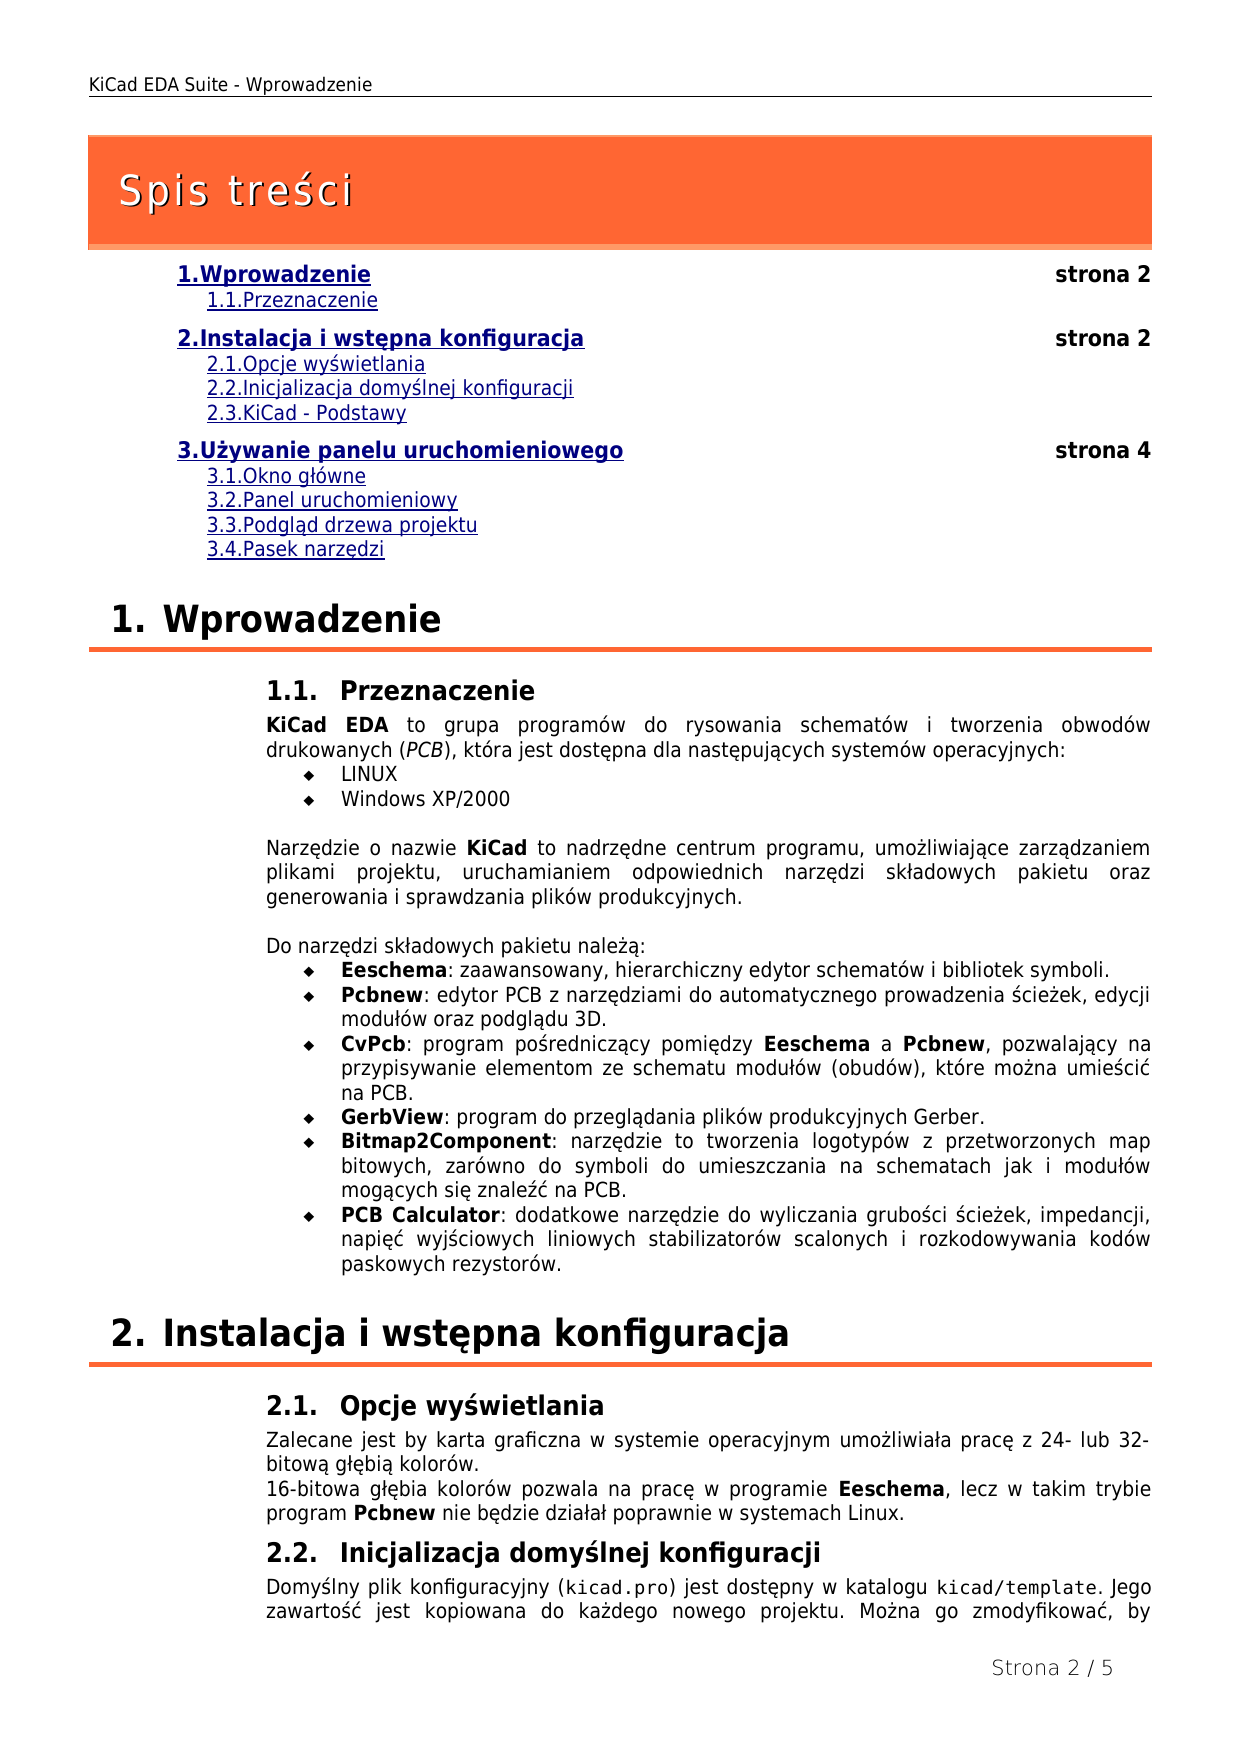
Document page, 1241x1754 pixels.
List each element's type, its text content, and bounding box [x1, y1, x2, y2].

text 2.Instalacja i wstępna konfiguracja strona 2 [177, 325, 1152, 352]
list CvPcb: program pośredniczący pomiędzy Eeschema a Pcbnew, pozwalający na przypisywanie elementom ze schematu modułów (obudów), które można umieścić na PCB. [303, 1031, 1152, 1105]
text 3.2.Panel uruchomieniowy [207, 488, 1152, 513]
text 3.4.Pasek narzędzi [207, 537, 1152, 562]
text 3.1.Okno główne [207, 464, 1152, 488]
text 1.Wprowadzenie strona 2 [177, 261, 1152, 288]
text KiCad EDA to grupa programów do rysowania schematów i tworzenia obwodów drukowanych (PCB), która jest dostępna dla następujących systemów operacyjnych: [266, 713, 1152, 762]
subtitle Instalacja i wstępna konfiguracja [88, 1306, 1152, 1367]
text 3.Używanie panelu uruchomieniowego strona 4 [177, 437, 1152, 464]
text Narzędzie o nazwie KiCad to nadrzędne centrum programu, umożliwiające zarządzaniem plikami projektu, uruchamianiem odpowiednich narzędzi składowych pakietu oraz generowania i sprawdzania plików produkcyjnych. [266, 836, 1152, 909]
text 2.1.Opcje wyświetlania [207, 352, 1152, 376]
text Do narzędzi składowych pakietu należą: [266, 933, 1152, 958]
list Bitmap2Component: narzędzie to tworzenia logotypów z przetworzonych map bitowych, zarówno do symboli do umieszczania na schematach jak i modułów mogących się znaleźć na PCB. [303, 1129, 1152, 1203]
list Pcbnew: edytor PCB z narzędziami do automatycznego prowadzenia ścieżek, edycji modułów oraz podglądu 3D. [303, 982, 1152, 1031]
text 1.1.Przeznaczenie [207, 288, 1152, 313]
subtitle Wprowadzenie [88, 591, 1152, 652]
list Eeschema: zaawansowany, hierarchiczny edytor schematów i bibliotek symboli. [303, 958, 1152, 982]
text 2.2.Inicjalizacja domyślnej konfiguracji [207, 376, 1152, 401]
subtitle Przeznaczenie [266, 676, 1152, 707]
list PCB Calculator: dodatkowe narzędzie do wyliczania grubości ścieżek, impedancji, napięć wyjściowych liniowych stabilizatorów scalonych i rozkodowywania kodów paskowych rezystorów. [303, 1203, 1152, 1276]
text 16-bitowa głębia kolorów pozwala na pracę w programie Eeschema, lecz w takim trybie program Pcbnew nie będzie działał poprawnie w systemach Linux. [266, 1477, 1152, 1526]
list LINUX [303, 762, 1152, 787]
subtitle Opcje wyświetlania [266, 1390, 1152, 1422]
list GerbView: program do przeglądania plików produkcyjnych Gerber. [303, 1105, 1152, 1129]
text 2.3.KiCad - Podstawy [207, 401, 1152, 425]
subtitle Inicjalizacja domyślnej konfiguracji [266, 1537, 1152, 1569]
list Windows XP/2000 [303, 787, 1152, 811]
text 3.3.Podgląd drzewa projektu [207, 513, 1152, 537]
text Zalecane jest by karta graficzna w systemie operacyjnym umożliwiała pracę z 24- lub 32-bitową głębią kolorów. [266, 1428, 1152, 1477]
subtitle Spis treści [88, 136, 1152, 250]
text Domyślny plik konfiguracyjny (kicad.pro) jest dostępny w katalogu kicad/template. Jego zawartość jest kopiowana do każdego nowego projektu. Można go zmodyfikować, by [266, 1575, 1152, 1624]
